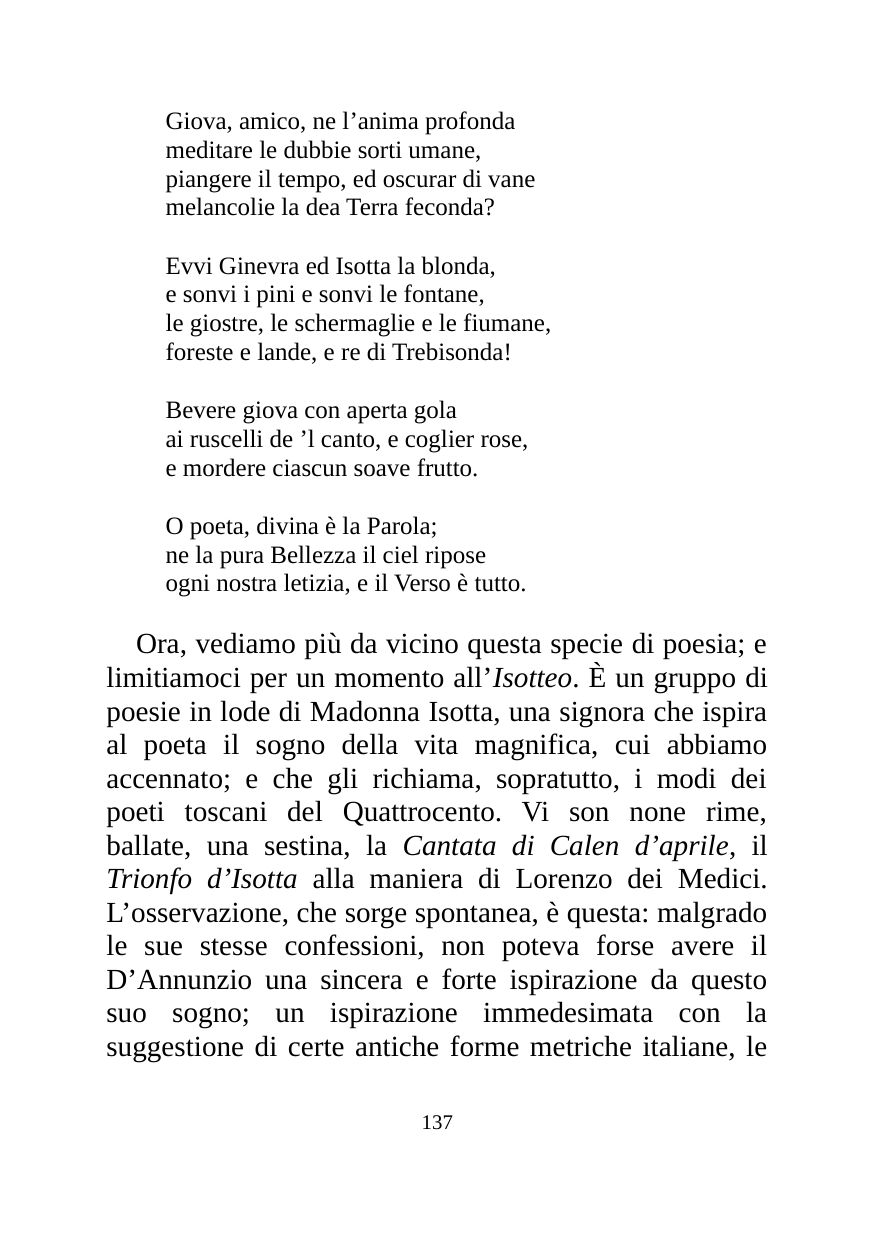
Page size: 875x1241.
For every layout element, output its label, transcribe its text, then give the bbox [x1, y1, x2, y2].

text O poeta, divina è la Parola; ne la pura Bellezza il ciel ripose ogni nostra letizia, e il Verso è tutto. [165, 511, 768, 597]
text Giova, amico, ne l’anima profonda meditare le dubbie sorti umane, piangere il tempo, ed oscurar di vane melancolie la dea Terra feconda? [165, 106, 768, 221]
text Evvi Ginevra ed Isotta la blonda, e sonvi i pini e sonvi le fontane, le giostre, le schermaglie e le fiumane, foreste e lande, e re di Trebisonda! [165, 251, 768, 366]
text Ora, vediamo più da vicino questa specie di poesia; e limitiamoci per un momento all’Isotteo. È un gruppo di poesie in lode di Madonna Isotta, una signora che ispira al poeta il sogno della vita magnifica, cui abbiamo accennato; e che gli richiama, sopratutto, i modi dei poeti toscani del Quattrocento. Vi son none rime, ballate, una sestina, la Cantata di Calen d’aprile, il Trionfo d’Isotta alla maniera di Lorenzo dei Medici. L’osservazione, che sorge spontanea, è questa: malgrado le sue stesse confessioni, non poteva forse avere il D’Annunzio una sincera e forte ispirazione da questo suo sogno; un ispirazione immedesimata con la suggestione di certe antiche forme metriche italiane, le [106, 627, 768, 1063]
text Bevere giova con aperta gola ai ruscelli de ’l canto, e coglier rose, e mordere ciascun soave frutto. [165, 395, 768, 481]
